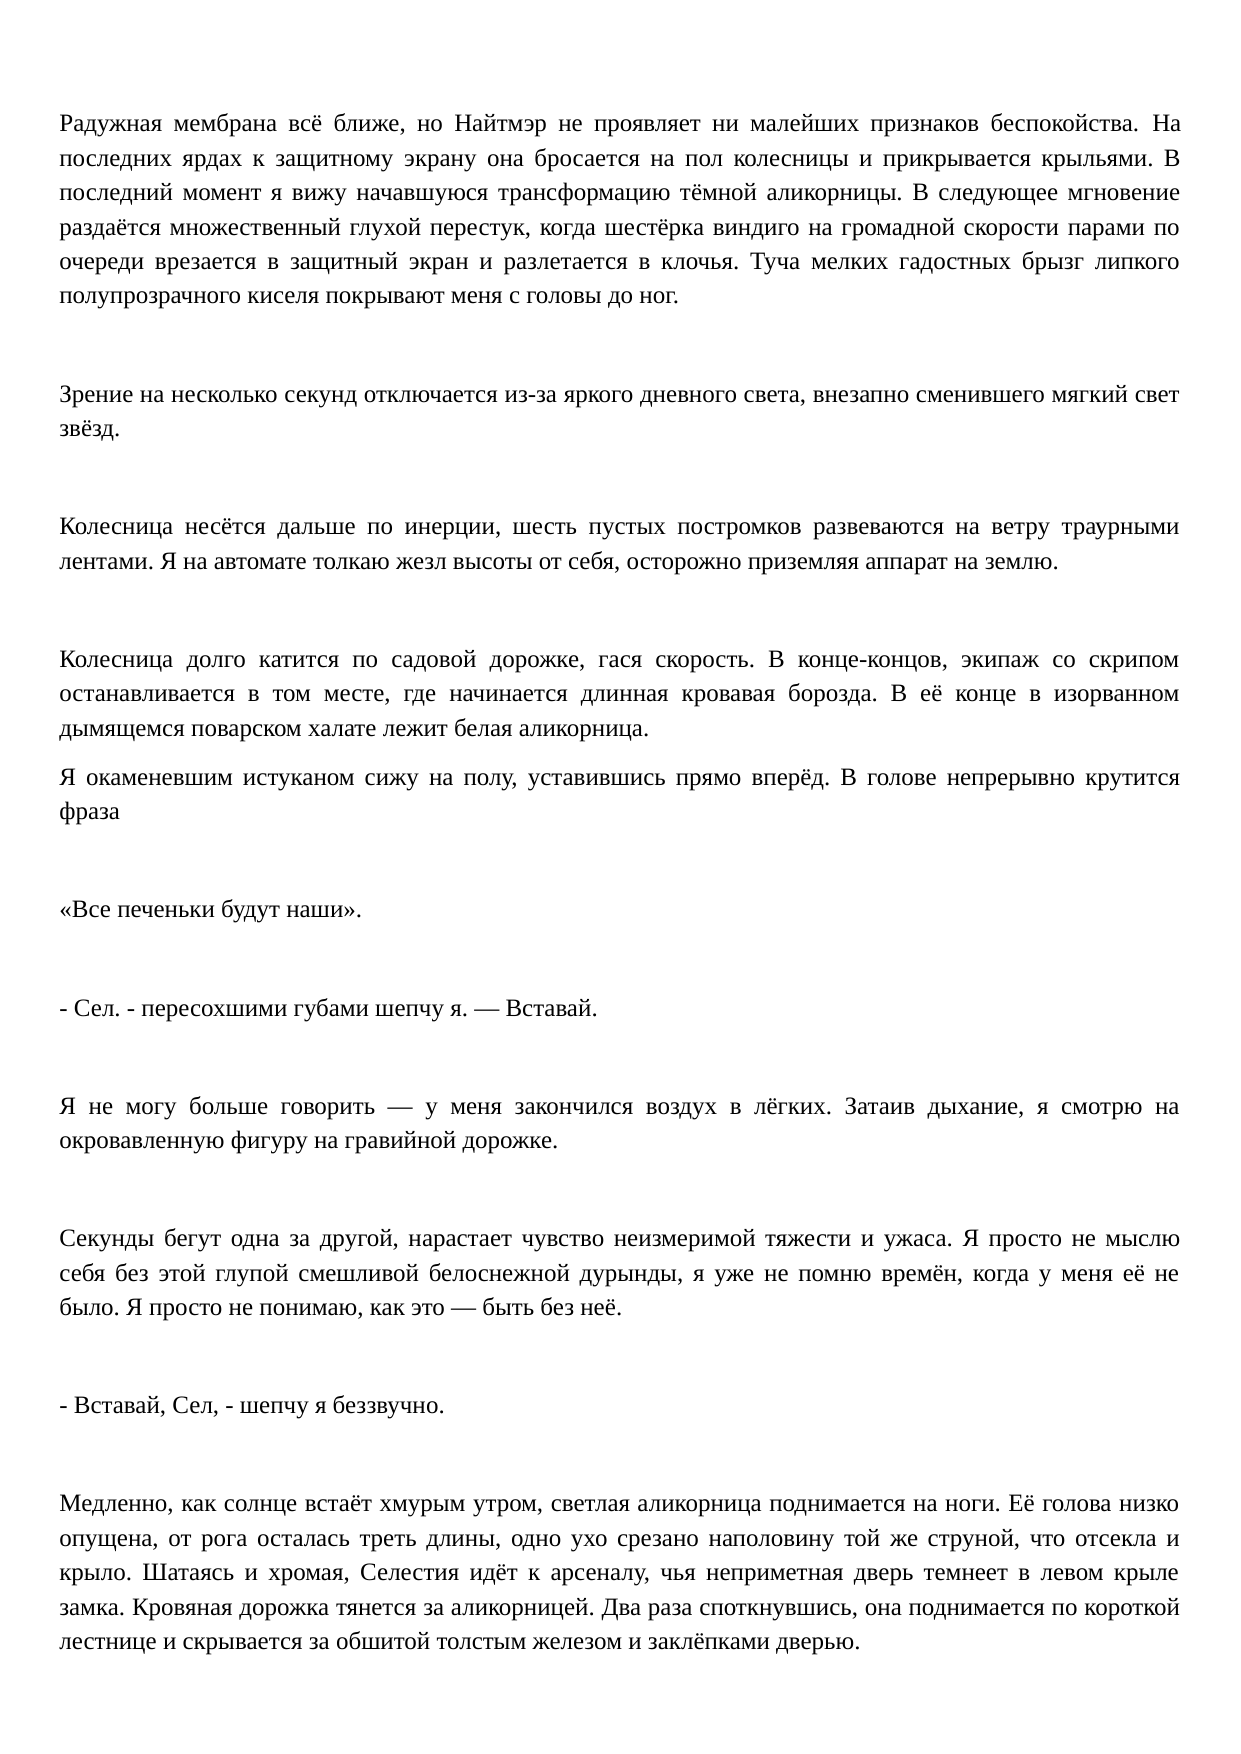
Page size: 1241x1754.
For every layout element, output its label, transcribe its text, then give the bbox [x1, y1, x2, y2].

text Зрение на несколько секунд отключается из-за яркого дневного света, внезапно сменившего мягкий свет звёзд. [59, 379, 1181, 442]
text - Сел. - пересохшими губами шепчу я. — Вставай. [59, 993, 1181, 1021]
text «Все печеньки будут наши». [59, 894, 1181, 923]
text Я не могу больше говорить — у меня закончился воздух в лёгких. Затаив дыхание, я смотрю на окровавленную фигуру на гравийной дорожке. [59, 1091, 1181, 1154]
text Секунды бегут одна за другой, нарастает чувство неизмеримой тяжести и ужаса. Я просто не мыслю себя без этой глупой смешливой белоснежной дурынды, я уже не помню времён, когда у меня её не было. Я просто не понимаю, как это — быть без неё. [59, 1223, 1181, 1321]
text Колесница долго катится по садовой дорожке, гася скорость. В конце-концов, экипаж со скрипом останавливается в том месте, где начинается длинная кровавая борозда. В её конце в изорванном дымящемся поварском халате лежит белая аликорница. [59, 644, 1181, 742]
text Я окаменевшим истуканом сижу на полу, уставившись прямо вперёд. В голове непрерывно крутится фраза [59, 762, 1181, 825]
text Медленно, как солнце встаёт хмурым утром, светлая аликорница поднимается на ноги. Её голова низко опущена, от рога осталась треть длины, одно ухо срезано наполовину той же струной, что отсекла и крыло. Шатаясь и хромая, Селестия идёт к арсеналу, чья неприметная дверь темнеет в левом крыле замка. Кровяная дорожка тянется за аликорницей. Два раза споткнувшись, она поднимается по короткой лестнице и скрывается за обшитой толстым железом и заклёпками дверью. [59, 1488, 1181, 1655]
text Колесница несётся дальше по инерции, шесть пустых постромков развеваются на ветру траурными лентами. Я на автомате толкаю жезл высоты от себя, осторожно приземляя аппарат на землю. [59, 511, 1181, 574]
text - Вставай, Сел, - шепчу я беззвучно. [59, 1390, 1181, 1419]
text Радужная мембрана всё ближе, но Найтмэр не проявляет ни малейших признаков беспокойства. На последних ярдах к защитному экрану она бросается на пол колесницы и прикрывается крыльями. В последний момент я вижу начавшуюся трансформацию тёмной аликорницы. В следующее мгновение раздаётся множественный глухой перестук, когда шестёрка виндиго на громадной скорости парами по очереди врезается в защитный экран и разлетается в клочья. Туча мелких гадостных брызг липкого полупрозрачного киселя покрывают меня с головы до ног. [59, 108, 1181, 309]
